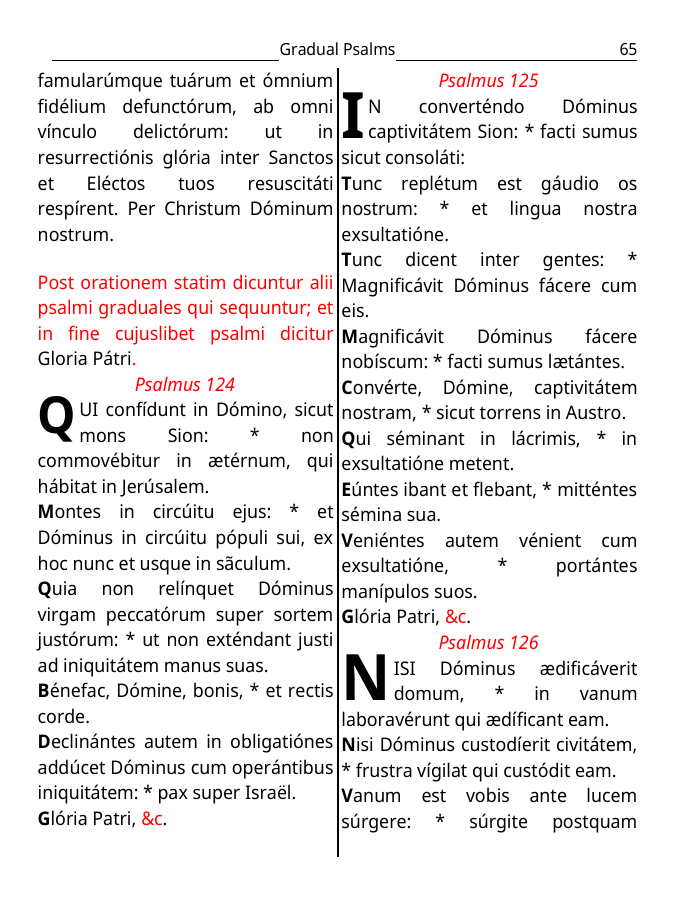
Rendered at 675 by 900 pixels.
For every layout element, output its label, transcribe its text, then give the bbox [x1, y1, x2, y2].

text Declinántes autem in obligatiónes addúcet Dóminus cum operántibus iniquitátem: * pax super Israël. [37, 728, 334, 805]
text Post orationem statim dicuntur alii psalmi graduales qui sequuntur; et in fine cujuslibet psalmi dicitur Gloria Pátri. [37, 269, 334, 371]
text Psalmus 124 [37, 371, 334, 397]
text NISI Dóminus ædificáverit domum, * in vanum laboravérunt qui ædíficant eam. Nisi Dóminus custodíerit civitátem, * frustra vígilat qui custódit eam. [341, 655, 637, 782]
text Glória Patri, &c. [37, 805, 334, 831]
text Magnificávit Dóminus fácere nobíscum: * facti sumus lætántes. [341, 323, 637, 374]
text Psalmus 125 [341, 68, 637, 93]
text Vanum est vobis ante lucem súrgere: * súrgite postquam [341, 782, 637, 833]
text Convérte, Dómine, captivitátem nostram, * sicut torrens in Austro. [341, 374, 637, 425]
text Veniéntes autem vénient cum exsultatióne, * portántes manípulos suos. [341, 527, 637, 604]
text IN converténdo Dóminus captivitátem Sion: * facti sumus sicut consoláti: Tunc replétum est gáudio os nostrum: * et lingua nostra exsultatióne. [341, 93, 637, 246]
text Quia non relínquet Dóminus virgam peccatórum super sortem justórum: * ut non exténdant justi ad iniquitátem manus suas. [37, 575, 334, 677]
text Bénefac, Dómine, bonis, * et rectis corde. [37, 677, 334, 728]
text Tunc dicent inter gentes: * Magnificávit Dóminus fácere cum eis. [341, 246, 637, 323]
text Psalmus 126 [341, 629, 637, 655]
text Glória Patri, &c. [341, 604, 637, 629]
text Qui séminant in lácrimis, * in exsultatióne metent. [341, 425, 637, 476]
text QUI confídunt in Dómino, sicut mons Sion: * non commovébitur in ætérnum, qui hábitat in Jerúsalem. Montes in circúitu ejus: * et Dóminus in circúitu pópuli sui, ex hoc nunc et usque in sãculum. [37, 397, 334, 575]
text famularúmque tuárum et ómnium fidélium defunctórum, ab omni vínculo delictórum: ut in resurrectiónis glória inter Sanctos et Eléctos tuos resuscitáti respírent. Per Christum Dóminum nostrum. [37, 68, 334, 246]
text Eúntes ibant et flebant, * mitténtes sémina sua. [341, 476, 637, 527]
